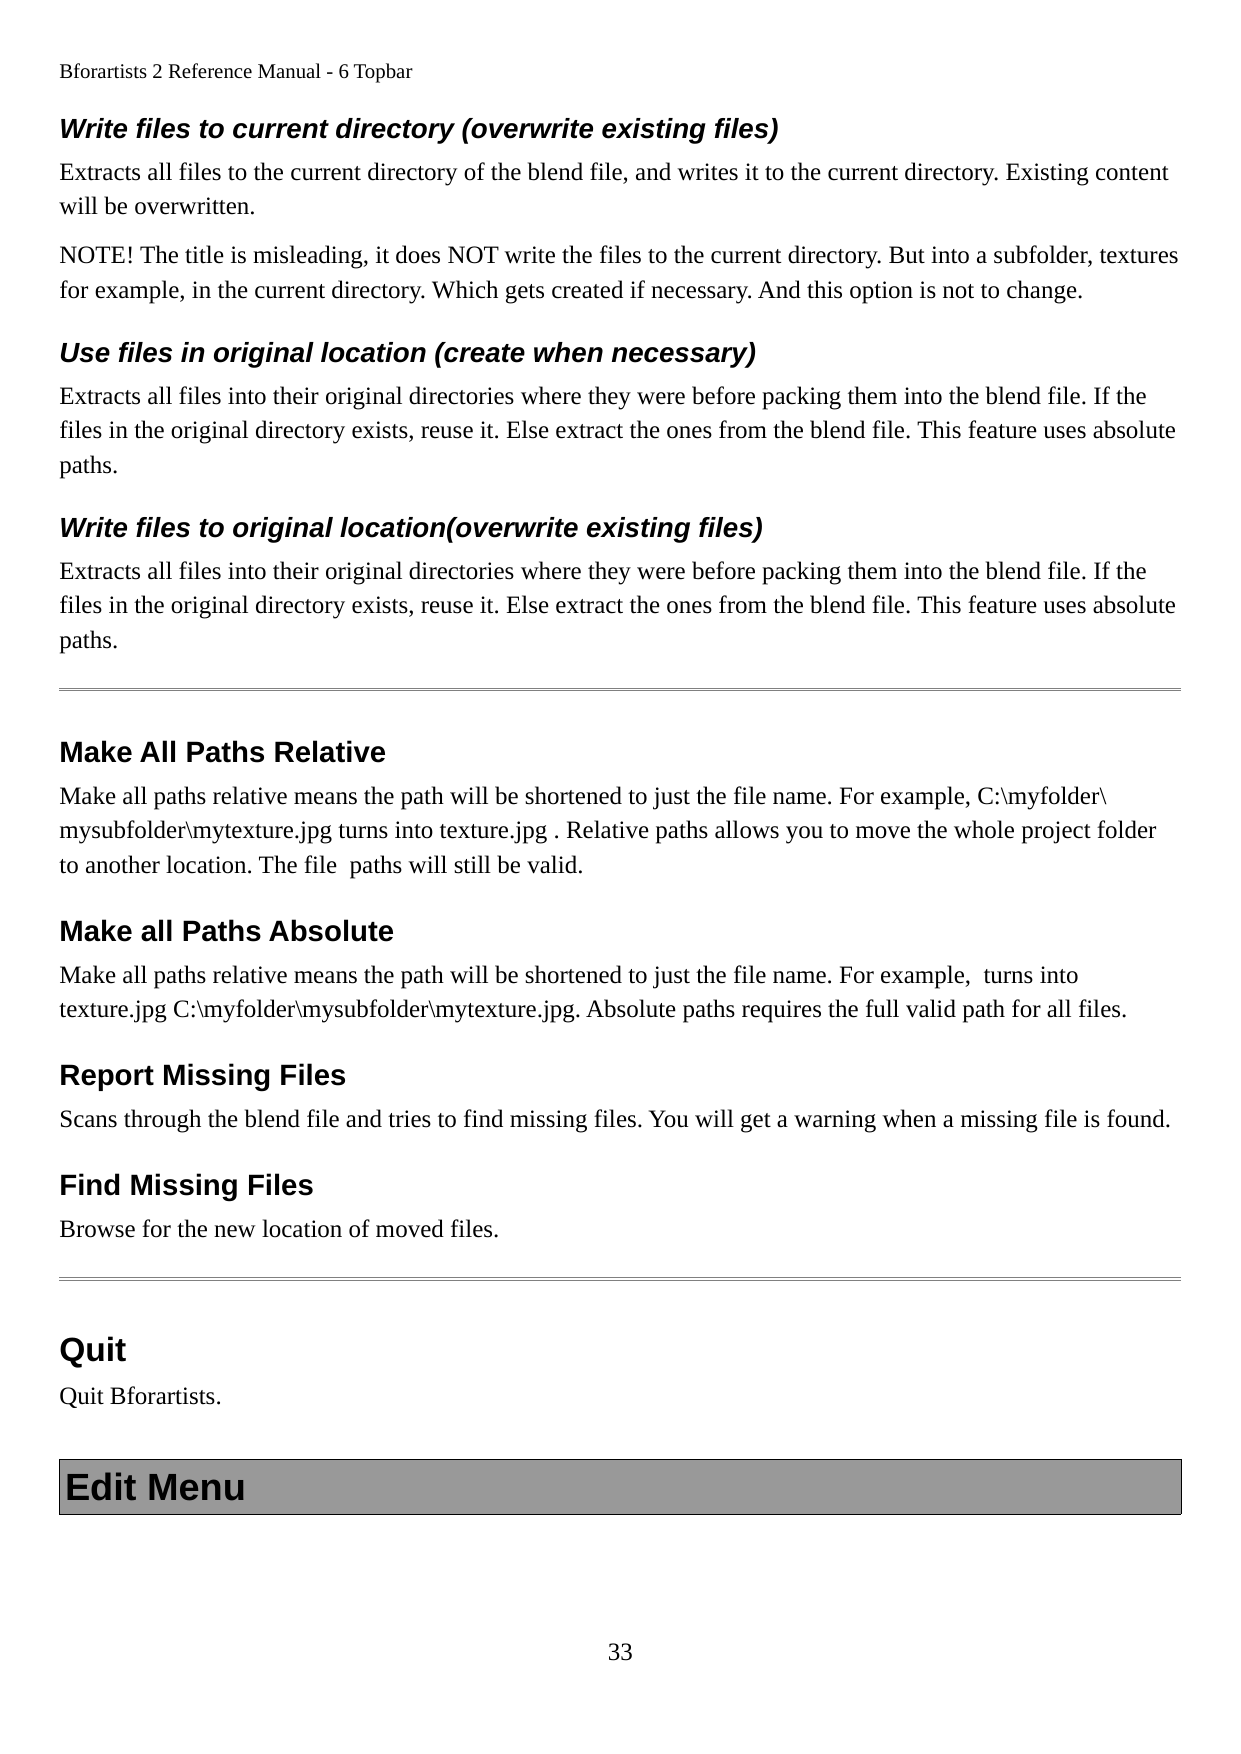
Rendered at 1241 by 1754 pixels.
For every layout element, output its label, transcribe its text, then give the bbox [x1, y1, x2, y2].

text Extracts all files into their original directories where they were before packing them into the blend file. If the files in the original directory exists, reuse it. Else extract the ones from the blend file. This feature uses absolute paths. [59, 381, 1181, 479]
text Make all paths relative means the path will be shortened to just the file name. For example, turns into texture.jpg C:\myfolder\mysubfolder\mytexture.jpg. Absolute paths requires the full valid path for all files. [59, 960, 1181, 1023]
subtitle Use files in original location (create when necessary) [59, 337, 1181, 368]
text Scans through the blend file and tries to find missing files. You will get a warning when a missing file is found. [59, 1104, 1181, 1133]
subtitle Find Missing Files [59, 1168, 1181, 1201]
subtitle Quit [59, 1330, 1181, 1369]
text NOTE! The title is misleading, it does NOT write the files to the current directory. But into a subfolder, textures for example, in the current directory. Which gets created if necessary. And this option is not to change. [59, 241, 1181, 304]
text Make all paths relative means the path will be shortened to just the file name. For example, C:\myfolder\mysubfolder\mytexture.jpg turns into texture.jpg . Relative paths allows you to move the whole project folder to another location. The file paths will still be valid. [59, 781, 1181, 878]
subtitle Report Missing Files [59, 1058, 1181, 1092]
text Quit Bforartists. [59, 1381, 1181, 1410]
subtitle Make All Paths Relative [59, 734, 1181, 768]
text Extracts all files to the current directory of the blend file, and writes it to the current directory. Existing content will be overwritten. [59, 157, 1181, 220]
subtitle Make all Paths Absolute [59, 913, 1181, 947]
table_header Edit Menu [60, 1460, 1181, 1514]
subtitle Write files to current directory (overwrite existing files) [59, 113, 1181, 144]
subtitle Write files to original location(overwrite existing files) [59, 511, 1181, 543]
text Extracts all files into their original directories where they were before packing them into the blend file. If the files in the original directory exists, reuse it. Else extract the ones from the blend file. This feature uses absolute paths. [59, 556, 1181, 653]
text Browse for the new location of moved files. [59, 1214, 1181, 1243]
